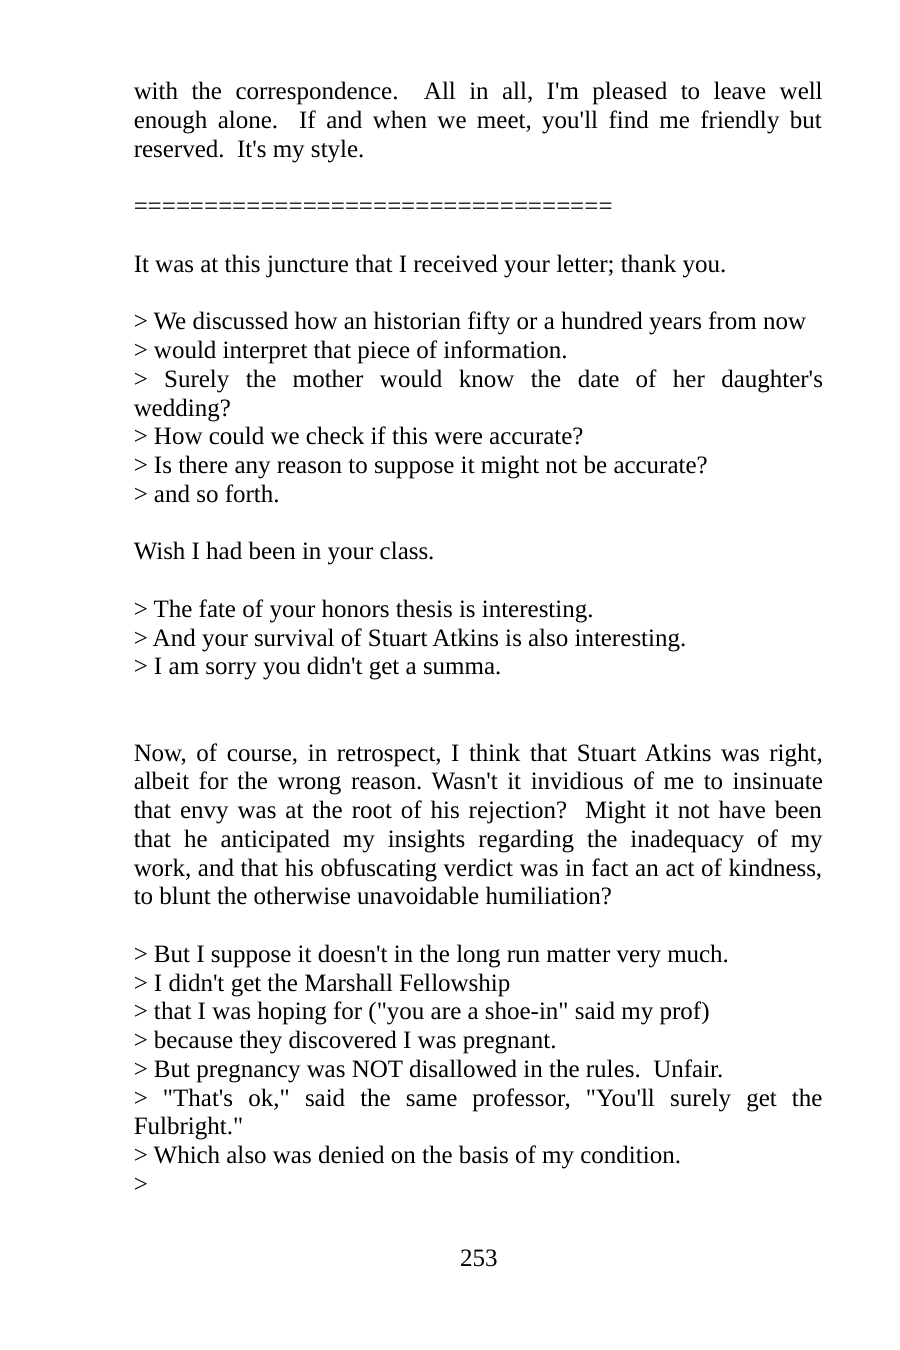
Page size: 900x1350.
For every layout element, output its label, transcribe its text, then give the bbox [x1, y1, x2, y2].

text > Which also was denied on the basis of my condition. [133, 1140, 823, 1169]
text > And your survival of Stuart Atkins is also interesting. [133, 623, 823, 651]
text > that I was hoping for ("you are a shoe-in" said my prof) [133, 996, 823, 1025]
text ================================== [133, 191, 823, 220]
text with the correspondence. All in all, I'm pleased to leave well enough alone. If and when we meet, you'll find me friendly but reserved. It's my style. [133, 76, 823, 163]
text > Surely the mother would know the date of her daughter's wedding? [133, 364, 823, 421]
text > How could we check if this were accurate? [133, 421, 823, 450]
text > because they discovered I was pregnant. [133, 1025, 823, 1054]
text > But I suppose it doesn't in the long run matter very much. [133, 939, 823, 968]
text > We discussed how an historian fifty or a hundred years from now [133, 306, 823, 335]
text > I am sorry you didn't get a summa. [133, 651, 823, 680]
text Wish I had been in your class. [133, 536, 823, 565]
text Now, of course, in retrospect, I think that Stuart Atkins was right, albeit for the wrong reason. Wasn't it invidious of me to insinuate that envy was at the root of his rejection? Might it not have been that he anticipated my insights regarding the inadequacy of my work, and that his obfuscating verdict was in fact an act of kindness, to blunt the otherwise unavoidable humiliation? [133, 738, 823, 910]
text > would interpret that piece of information. [133, 335, 823, 364]
text > and so forth. [133, 479, 823, 508]
text It was at this juncture that I received your letter; thank you. [133, 249, 823, 278]
text > But pregnancy was NOT disallowed in the rules. Unfair. [133, 1054, 823, 1083]
text > I didn't get the Marshall Fellowship [133, 968, 823, 996]
text > The fate of your honors thesis is interesting. [133, 594, 823, 623]
text > "That's ok," said the same professor, "You'll surely get the Fulbright." [133, 1083, 823, 1140]
text > Is there any reason to suppose it might not be accurate? [133, 450, 823, 479]
text > [133, 1169, 823, 1198]
